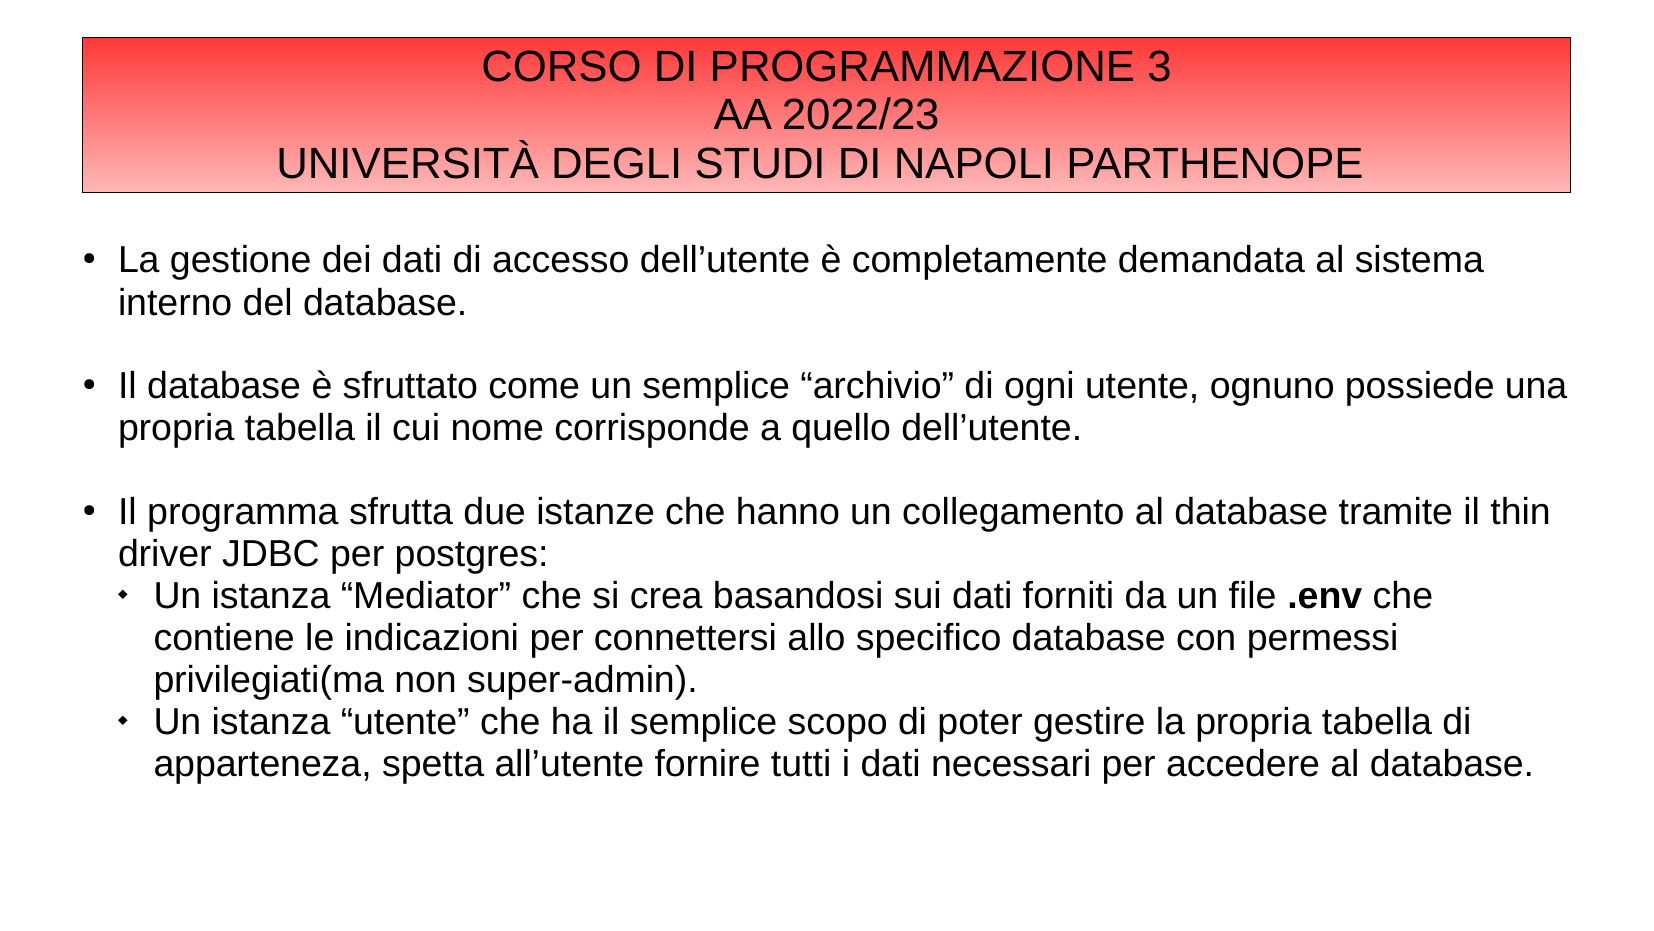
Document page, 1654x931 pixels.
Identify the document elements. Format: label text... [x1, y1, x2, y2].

subtitle La gestione dei dati di accesso dell’utente è completamente demandata al sistema interno del database. Il database è sfruttato come un semplice “archivio” di ogni utente, ognuno possiede una propria tabella il cui nome corrisponde a quello dell’utente. Il programma sfrutta due istanze che hanno un collegamento al database tramite il thin driver JDBC per postgres: Un istanza “Mediator” che si crea basandosi sui dati forniti da un file .env che contiene le indicazioni per connettersi allo specifico database con permessi privilegiati(ma non super-admin). Un istanza “utente” che ha il semplice scopo di poter gestire la propria tabella di apparteneza, spetta all’utente fornire tutti i dati necessari per accedere al database. [82, 238, 1571, 827]
title CORSO DI PROGRAMMAZIONE 3 AA 2022/23 UNIVERSITÀ DEGLI STUDI DI NAPOLI PARTHENOPE [82, 37, 1571, 193]
